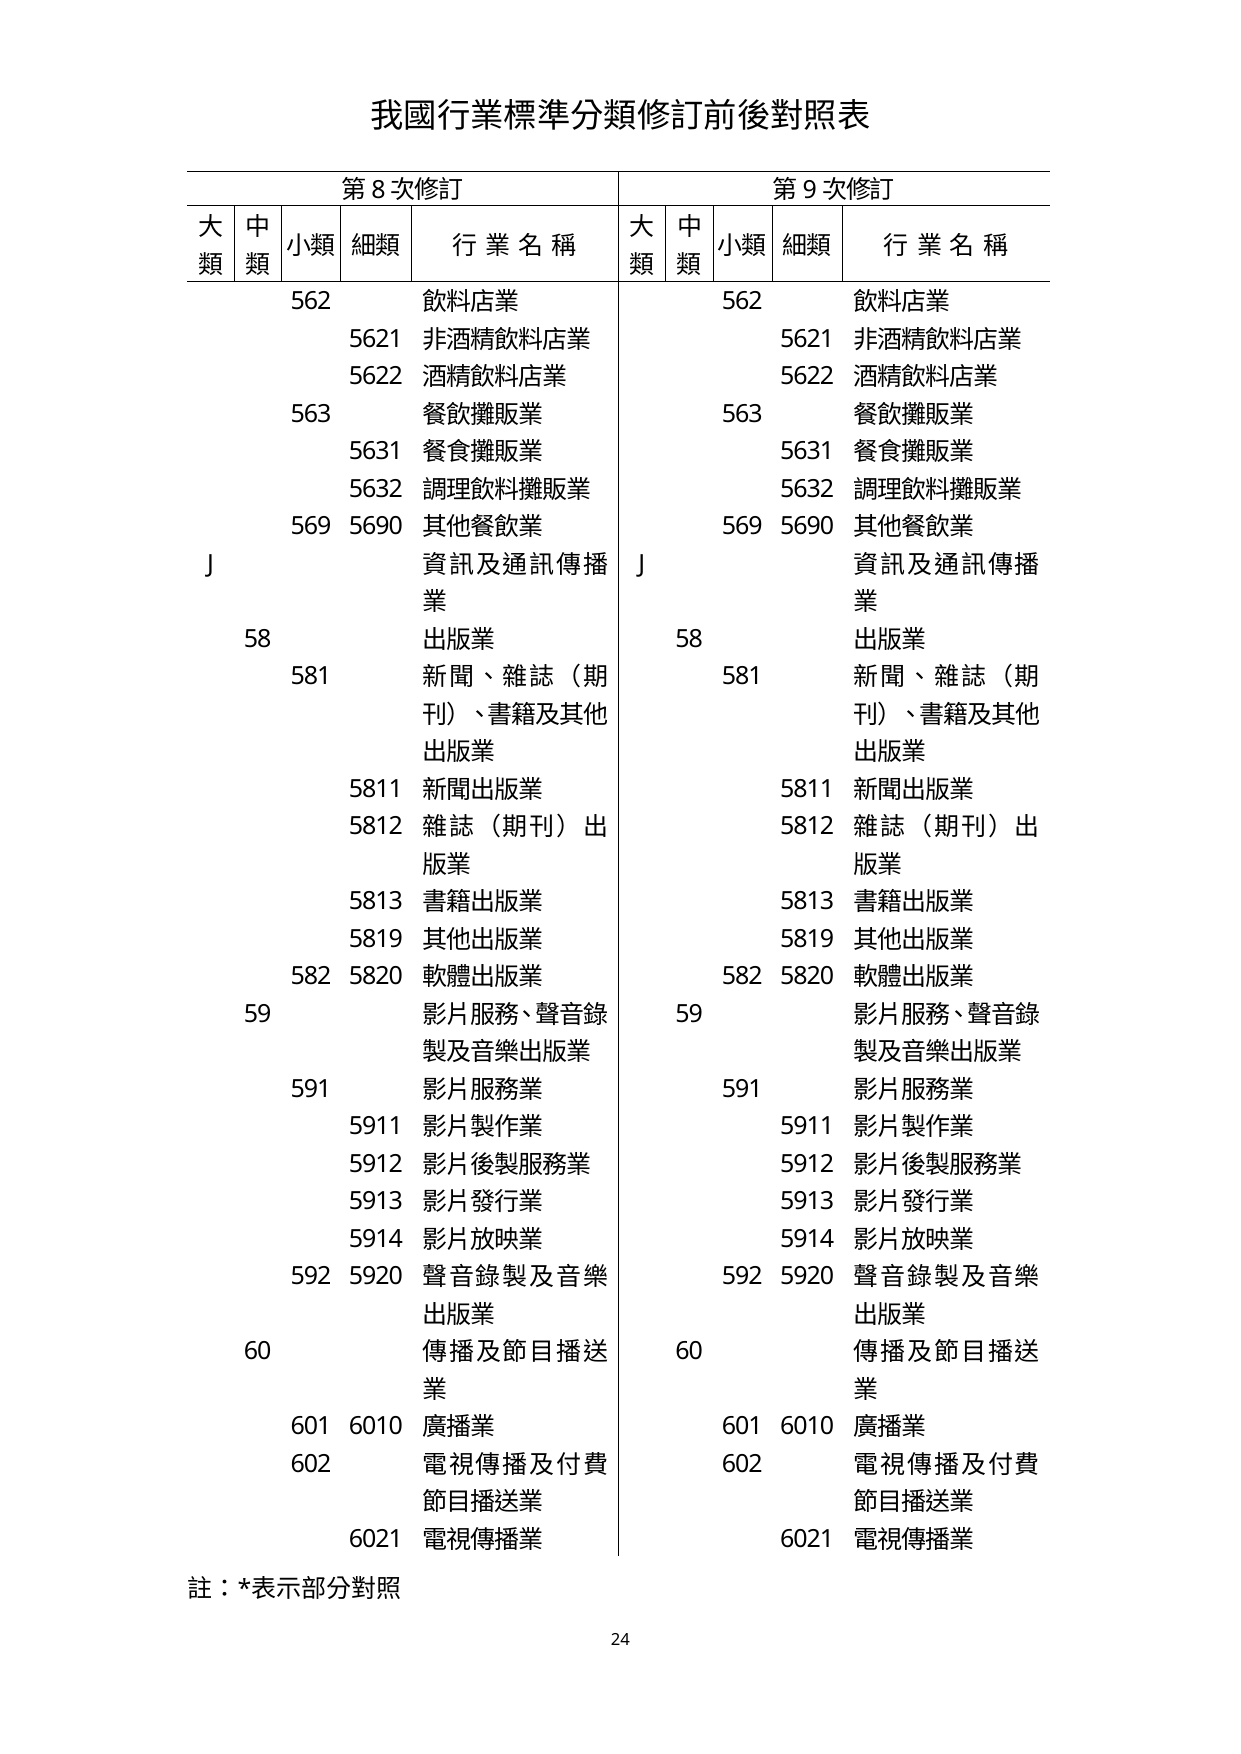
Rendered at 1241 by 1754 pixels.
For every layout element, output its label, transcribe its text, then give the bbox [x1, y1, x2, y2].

table_cell 其他餐飲業 [412, 506, 618, 544]
table_cell 59 [234, 994, 282, 1069]
table_cell 出版業 [412, 619, 618, 656]
table_cell [187, 1444, 234, 1519]
table_cell [341, 394, 412, 431]
table_cell [666, 956, 713, 994]
table_cell 餐飲攤販業 [843, 394, 1050, 431]
table_cell [187, 619, 234, 656]
table_cell 影片發行業 [412, 1181, 618, 1219]
table_cell 聲音錄製及音樂出版業 [843, 1256, 1050, 1331]
table_cell 軟體出版業 [843, 956, 1050, 994]
table_cell [619, 1069, 666, 1106]
table_cell [666, 881, 713, 919]
table_cell 影片服務、聲音錄製及音樂出版業 [412, 994, 618, 1069]
table_cell 5820 [772, 956, 843, 994]
table_cell 電視傳播業 [412, 1519, 618, 1556]
table_cell 軟體出版業 [412, 956, 618, 994]
table_cell [666, 1444, 713, 1519]
table_cell [234, 506, 282, 544]
table_cell [619, 919, 666, 956]
table_cell [234, 431, 282, 469]
table_cell 5813 [772, 881, 843, 919]
table_cell 電視傳播業 [843, 1519, 1050, 1556]
table_cell 細類 [773, 206, 842, 281]
table_cell 餐食攤販業 [843, 431, 1050, 469]
table_cell [187, 956, 234, 994]
table_cell 602 [713, 1444, 772, 1519]
table_cell 影片後製服務業 [843, 1144, 1050, 1181]
table_cell [666, 544, 713, 619]
table_cell [341, 1069, 412, 1106]
table_cell [619, 319, 666, 356]
table_cell [619, 469, 666, 506]
table_cell [713, 431, 772, 469]
table_cell [282, 469, 341, 506]
table_cell [666, 769, 713, 806]
table_cell 5631 [772, 431, 843, 469]
table_cell [619, 956, 666, 994]
table_cell 小類 [282, 206, 340, 281]
table_cell 酒精飲料店業 [843, 356, 1050, 394]
table_cell [619, 1331, 666, 1406]
table_cell 書籍出版業 [843, 881, 1050, 919]
table_cell [234, 394, 282, 431]
table_cell [282, 319, 341, 356]
table_cell [234, 1519, 282, 1556]
table_cell [619, 1106, 666, 1144]
table_cell [772, 1444, 843, 1519]
table_cell 582 [713, 956, 772, 994]
table_cell [282, 1219, 341, 1256]
table_cell [713, 1181, 772, 1219]
table_cell 5920 [341, 1256, 412, 1331]
table_cell 5690 [772, 506, 843, 544]
table_cell [282, 619, 341, 656]
table_cell 調理飲料攤販業 [843, 469, 1050, 506]
table_cell 傳播及節目播送業 [843, 1331, 1050, 1406]
table_cell 廣播業 [843, 1406, 1050, 1444]
table_cell 5911 [341, 1106, 412, 1144]
table_cell 582 [282, 956, 341, 994]
table_cell 出版業 [843, 619, 1050, 656]
table_cell [619, 1519, 666, 1556]
table_cell 5811 [341, 769, 412, 806]
table_cell [187, 1144, 234, 1181]
table_cell 5912 [772, 1144, 843, 1181]
table_cell 大類 [619, 206, 665, 281]
table_cell [187, 1519, 234, 1556]
table_cell [234, 1106, 282, 1144]
table_cell [187, 806, 234, 881]
table_cell 影片放映業 [412, 1219, 618, 1256]
table_cell 5911 [772, 1106, 843, 1144]
table_cell [187, 1256, 234, 1331]
table_cell [619, 656, 666, 769]
table_cell 5920 [772, 1256, 843, 1331]
table_cell [187, 431, 234, 469]
table_cell [619, 431, 666, 469]
table_cell 5631 [341, 431, 412, 469]
table_cell [713, 544, 772, 619]
table_cell 562 [713, 282, 772, 319]
table_cell 傳播及節目播送業 [412, 1331, 618, 1406]
table_cell [282, 994, 341, 1069]
table_cell [666, 1219, 713, 1256]
table_cell [772, 544, 843, 619]
table_cell 餐飲攤販業 [412, 394, 618, 431]
table_cell [666, 1519, 713, 1556]
table_cell [234, 656, 282, 769]
table_cell [282, 806, 341, 881]
table_cell 60 [234, 1331, 282, 1406]
table_cell [666, 356, 713, 394]
table_cell 5690 [341, 506, 412, 544]
table_cell [713, 919, 772, 956]
table_cell 6021 [341, 1519, 412, 1556]
table_cell 591 [713, 1069, 772, 1106]
table_cell 新聞、雜誌（期刊）、書籍及其他出版業 [843, 656, 1050, 769]
table_cell [234, 1444, 282, 1519]
table_cell 中類 [235, 206, 281, 281]
table_cell [772, 656, 843, 769]
table_cell [187, 1219, 234, 1256]
table_cell 569 [282, 506, 341, 544]
table_cell [713, 1519, 772, 1556]
table_cell [234, 881, 282, 919]
table_cell [713, 1331, 772, 1406]
table_cell 電視傳播及付費節目播送業 [412, 1444, 618, 1519]
table_header 第9次修訂 [619, 172, 1050, 205]
table_cell [666, 1256, 713, 1331]
table_cell 其他餐飲業 [843, 506, 1050, 544]
table_cell [187, 282, 234, 319]
table_cell 酒精飲料店業 [412, 356, 618, 394]
table_cell [341, 282, 412, 319]
table_cell 569 [713, 506, 772, 544]
table_cell 影片後製服務業 [412, 1144, 618, 1181]
table_cell 5811 [772, 769, 843, 806]
table_cell 影片服務業 [412, 1069, 618, 1106]
table_cell J [187, 544, 234, 619]
table_cell 餐食攤販業 [412, 431, 618, 469]
table_cell 飲料店業 [412, 282, 618, 319]
table_cell 5914 [772, 1219, 843, 1256]
table_cell [713, 806, 772, 881]
table_cell 5813 [341, 881, 412, 919]
table_cell 5812 [341, 806, 412, 881]
table_cell [619, 506, 666, 544]
table_cell 細類 [341, 206, 411, 281]
table_cell [187, 319, 234, 356]
table_cell 小類 [714, 206, 772, 281]
table_cell [772, 394, 843, 431]
table_cell [619, 1219, 666, 1256]
table_cell 調理飲料攤販業 [412, 469, 618, 506]
table_cell 影片服務、聲音錄製及音樂出版業 [843, 994, 1050, 1069]
table_cell [187, 919, 234, 956]
table_cell [619, 994, 666, 1069]
table_cell 581 [282, 656, 341, 769]
table_cell 非酒精飲料店業 [412, 319, 618, 356]
table_cell 563 [282, 394, 341, 431]
table_cell 5632 [341, 469, 412, 506]
table_cell 581 [713, 656, 772, 769]
table_cell [666, 431, 713, 469]
table_cell [187, 656, 234, 769]
table_cell [341, 1444, 412, 1519]
table_cell [713, 881, 772, 919]
table_cell [713, 1106, 772, 1144]
table_cell [187, 356, 234, 394]
table_cell [187, 1181, 234, 1219]
table_cell [282, 769, 341, 806]
table_cell 新聞、雜誌（期刊）、書籍及其他出版業 [412, 656, 618, 769]
table_cell [234, 1144, 282, 1181]
table_cell 5622 [341, 356, 412, 394]
table_cell 新聞出版業 [412, 769, 618, 806]
table_cell 5820 [341, 956, 412, 994]
table_cell [282, 881, 341, 919]
table_cell [341, 1331, 412, 1406]
table_cell [666, 319, 713, 356]
table_cell 影片發行業 [843, 1181, 1050, 1219]
table_cell 5912 [341, 1144, 412, 1181]
table_cell 5913 [341, 1181, 412, 1219]
table_cell [619, 356, 666, 394]
table_cell 562 [282, 282, 341, 319]
table_cell [282, 431, 341, 469]
table_cell [666, 1144, 713, 1181]
table_cell 雜誌（期刊）出版業 [412, 806, 618, 881]
table_cell 電視傳播及付費節目播送業 [843, 1444, 1050, 1519]
table_cell 5819 [341, 919, 412, 956]
table_cell [187, 469, 234, 506]
table_cell [666, 469, 713, 506]
table_cell [713, 994, 772, 1069]
table_cell [187, 994, 234, 1069]
table_cell [234, 1181, 282, 1219]
table_cell 書籍出版業 [412, 881, 618, 919]
table_cell [234, 1219, 282, 1256]
table_cell 592 [282, 1256, 341, 1331]
table_cell 影片服務業 [843, 1069, 1050, 1106]
table_cell [619, 1144, 666, 1181]
table_cell [187, 1069, 234, 1106]
table_cell 5914 [341, 1219, 412, 1256]
table_cell [713, 356, 772, 394]
table_cell [282, 1331, 341, 1406]
table_cell [772, 1069, 843, 1106]
table_cell [187, 506, 234, 544]
table_cell [187, 881, 234, 919]
table_cell [666, 1069, 713, 1106]
table_cell [619, 1406, 666, 1444]
table_cell [187, 769, 234, 806]
table_cell 58 [666, 619, 713, 656]
table_cell 58 [234, 619, 282, 656]
table_cell [234, 319, 282, 356]
table_cell 5819 [772, 919, 843, 956]
table_cell [234, 769, 282, 806]
table_cell 6021 [772, 1519, 843, 1556]
table_cell [234, 919, 282, 956]
table_cell 非酒精飲料店業 [843, 319, 1050, 356]
table_cell [713, 1144, 772, 1181]
table_cell [341, 544, 412, 619]
table_cell 聲音錄製及音樂出版業 [412, 1256, 618, 1331]
table_cell [619, 282, 666, 319]
table_cell 592 [713, 1256, 772, 1331]
table_cell 602 [282, 1444, 341, 1519]
table_cell 5621 [772, 319, 843, 356]
table_cell [666, 919, 713, 956]
table_cell [187, 394, 234, 431]
table_cell J [619, 544, 666, 619]
table_cell [234, 1406, 282, 1444]
table_header 第8次修訂 [187, 172, 618, 205]
table_cell 6010 [772, 1406, 843, 1444]
table_cell 5913 [772, 1181, 843, 1219]
table_cell 行 業 名 稱 [412, 206, 618, 281]
table_cell [619, 769, 666, 806]
table_cell [234, 1069, 282, 1106]
table_cell [713, 319, 772, 356]
table_cell [772, 994, 843, 1069]
table_cell [234, 956, 282, 994]
table_cell [187, 1106, 234, 1144]
table_cell [282, 1144, 341, 1181]
table_cell 其他出版業 [843, 919, 1050, 956]
table_cell [772, 282, 843, 319]
table_cell 60 [666, 1331, 713, 1406]
table_cell [282, 356, 341, 394]
table_cell [619, 394, 666, 431]
table_cell [619, 1181, 666, 1219]
table_cell 5812 [772, 806, 843, 881]
table_cell 新聞出版業 [843, 769, 1050, 806]
table_cell 5622 [772, 356, 843, 394]
table_cell [666, 506, 713, 544]
table_cell 中類 [666, 206, 713, 281]
table_cell [666, 806, 713, 881]
table_cell [666, 282, 713, 319]
table_cell [282, 1181, 341, 1219]
table_cell 6010 [341, 1406, 412, 1444]
table_cell [666, 656, 713, 769]
table_cell [713, 619, 772, 656]
table_cell [282, 544, 341, 619]
table_cell 591 [282, 1069, 341, 1106]
table_cell 其他出版業 [412, 919, 618, 956]
table_cell 5632 [772, 469, 843, 506]
table_cell [713, 469, 772, 506]
table_cell 5621 [341, 319, 412, 356]
table_cell [282, 919, 341, 956]
table_cell 影片放映業 [843, 1219, 1050, 1256]
table_cell [282, 1106, 341, 1144]
table_cell 601 [713, 1406, 772, 1444]
table_cell 雜誌（期刊）出版業 [843, 806, 1050, 881]
table_cell 影片製作業 [843, 1106, 1050, 1144]
table_cell [341, 656, 412, 769]
table_cell [619, 1256, 666, 1331]
table_cell [713, 1219, 772, 1256]
table_cell [187, 1331, 234, 1406]
table_cell 大類 [187, 206, 234, 281]
table_cell [619, 881, 666, 919]
table_cell [234, 282, 282, 319]
table_cell [341, 994, 412, 1069]
table_cell 廣播業 [412, 1406, 618, 1444]
table_cell 影片製作業 [412, 1106, 618, 1144]
table_cell [666, 1181, 713, 1219]
table_cell 資訊及通訊傳播業 [843, 544, 1050, 619]
table_cell [619, 1444, 666, 1519]
table_cell [619, 806, 666, 881]
table_cell [234, 806, 282, 881]
table_cell [234, 1256, 282, 1331]
table_cell [187, 1406, 234, 1444]
table_cell [772, 1331, 843, 1406]
table_cell [234, 544, 282, 619]
table_cell [619, 619, 666, 656]
table_cell [234, 356, 282, 394]
table_cell [666, 1406, 713, 1444]
table_cell 資訊及通訊傳播業 [412, 544, 618, 619]
table_cell 601 [282, 1406, 341, 1444]
table_cell [772, 619, 843, 656]
table_cell [234, 469, 282, 506]
table_cell [666, 1106, 713, 1144]
table_cell 行 業 名 稱 [843, 206, 1050, 281]
table_cell [341, 619, 412, 656]
table_cell [713, 769, 772, 806]
table_cell [282, 1519, 341, 1556]
table_cell 59 [666, 994, 713, 1069]
table_cell [666, 394, 713, 431]
table_cell 飲料店業 [843, 282, 1050, 319]
table_cell 563 [713, 394, 772, 431]
